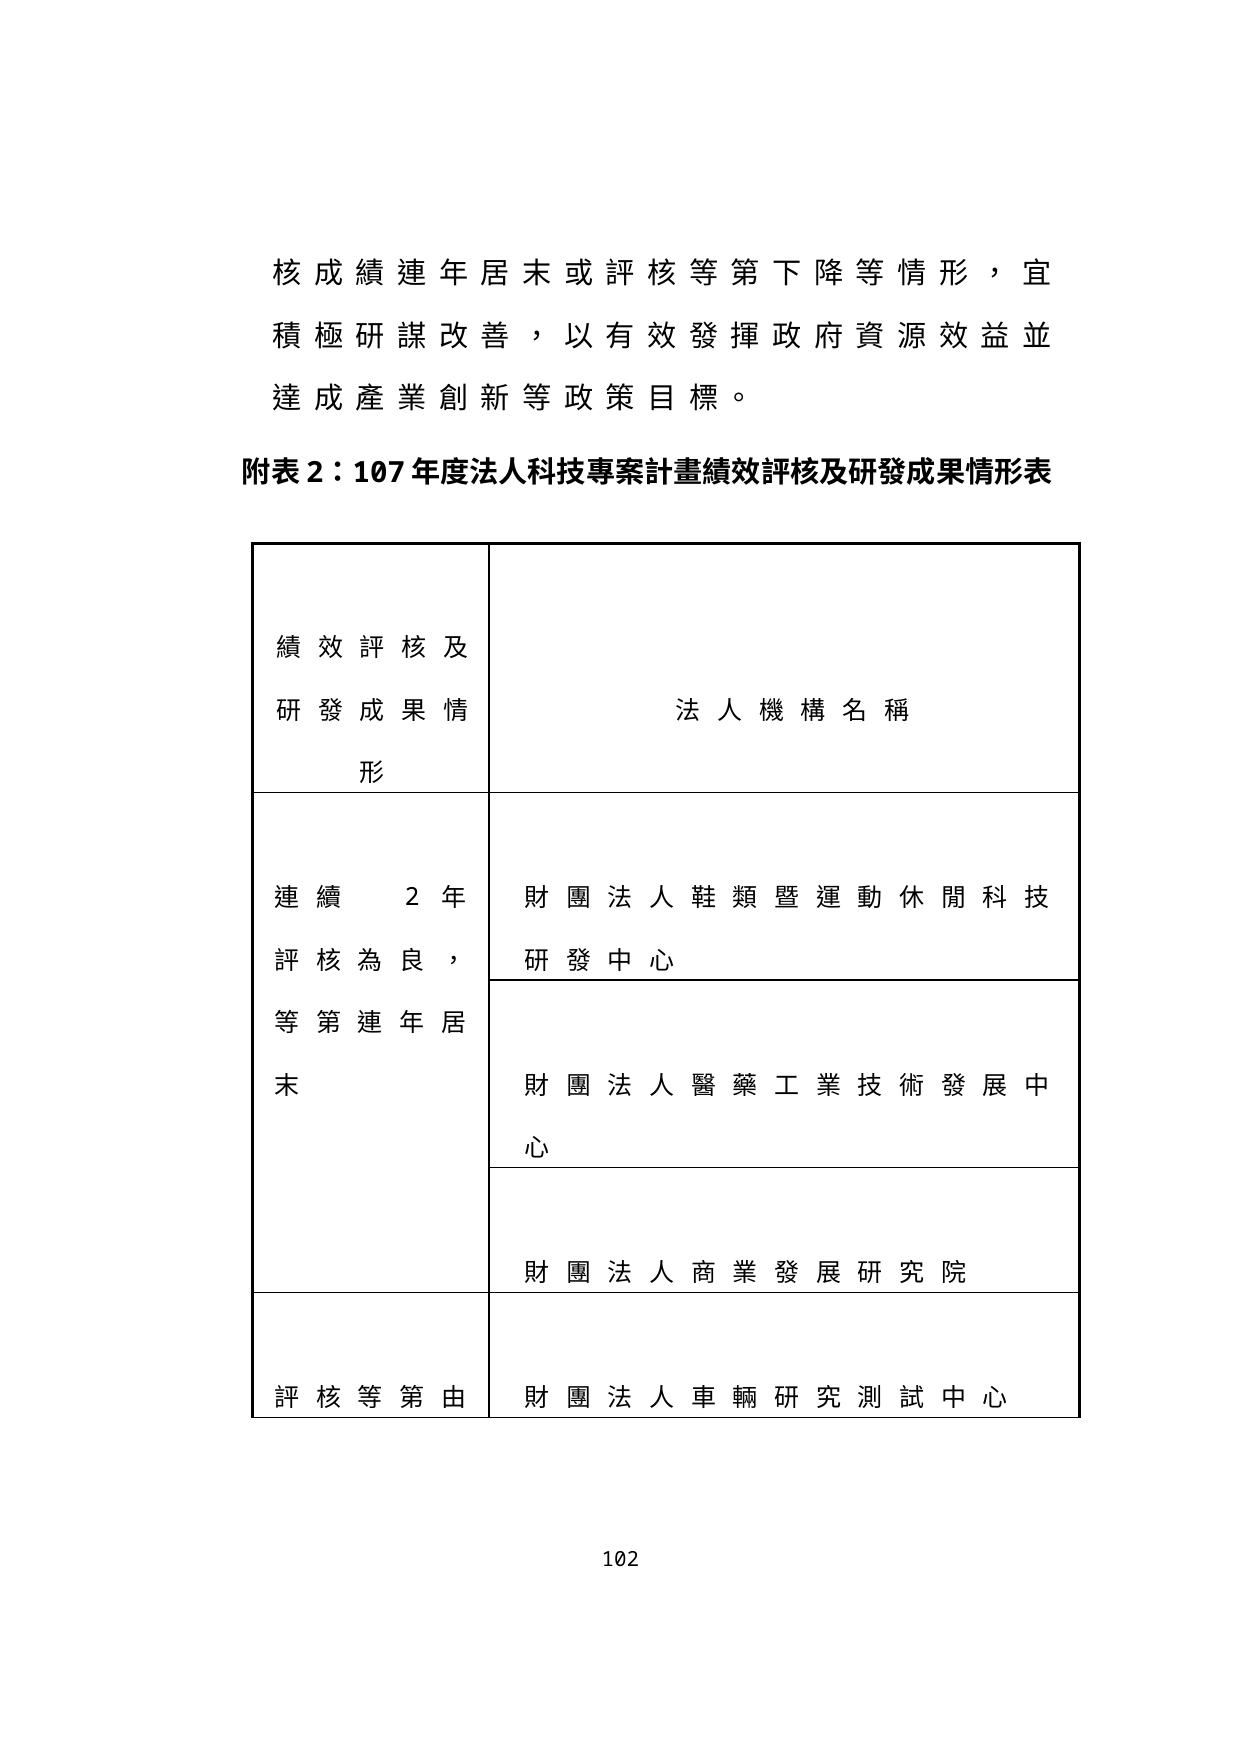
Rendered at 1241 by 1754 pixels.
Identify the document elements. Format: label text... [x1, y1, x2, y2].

table_cell 評核等第由 [254, 1293, 488, 1417]
text 核成績連年居末或評核等第下降等情形，宜積極研謀改善，以有效發揮政府資源效益並達成產業創新等政策目標。 [242, 229, 1058, 417]
table_header 法人機構名稱 [490, 545, 1078, 792]
table_cell 連續 2年評核為良，等第連年居末 [254, 793, 488, 1292]
table_cell 財團法人鞋類暨運動休閒科技研發中心 [490, 793, 1078, 979]
table_header 績效評核及研發成果情形 [254, 545, 488, 792]
table_cell 財團法人車輛研究測試中心 [490, 1293, 1078, 1417]
table_cell 財團法人商業發展研究院 [490, 1168, 1078, 1292]
table_cell 財團法人醫藥工業技術發展中心 [490, 981, 1078, 1167]
text 附表2：107年度法人科技專案計畫績效評核及研發成果情形表 [242, 443, 1058, 493]
